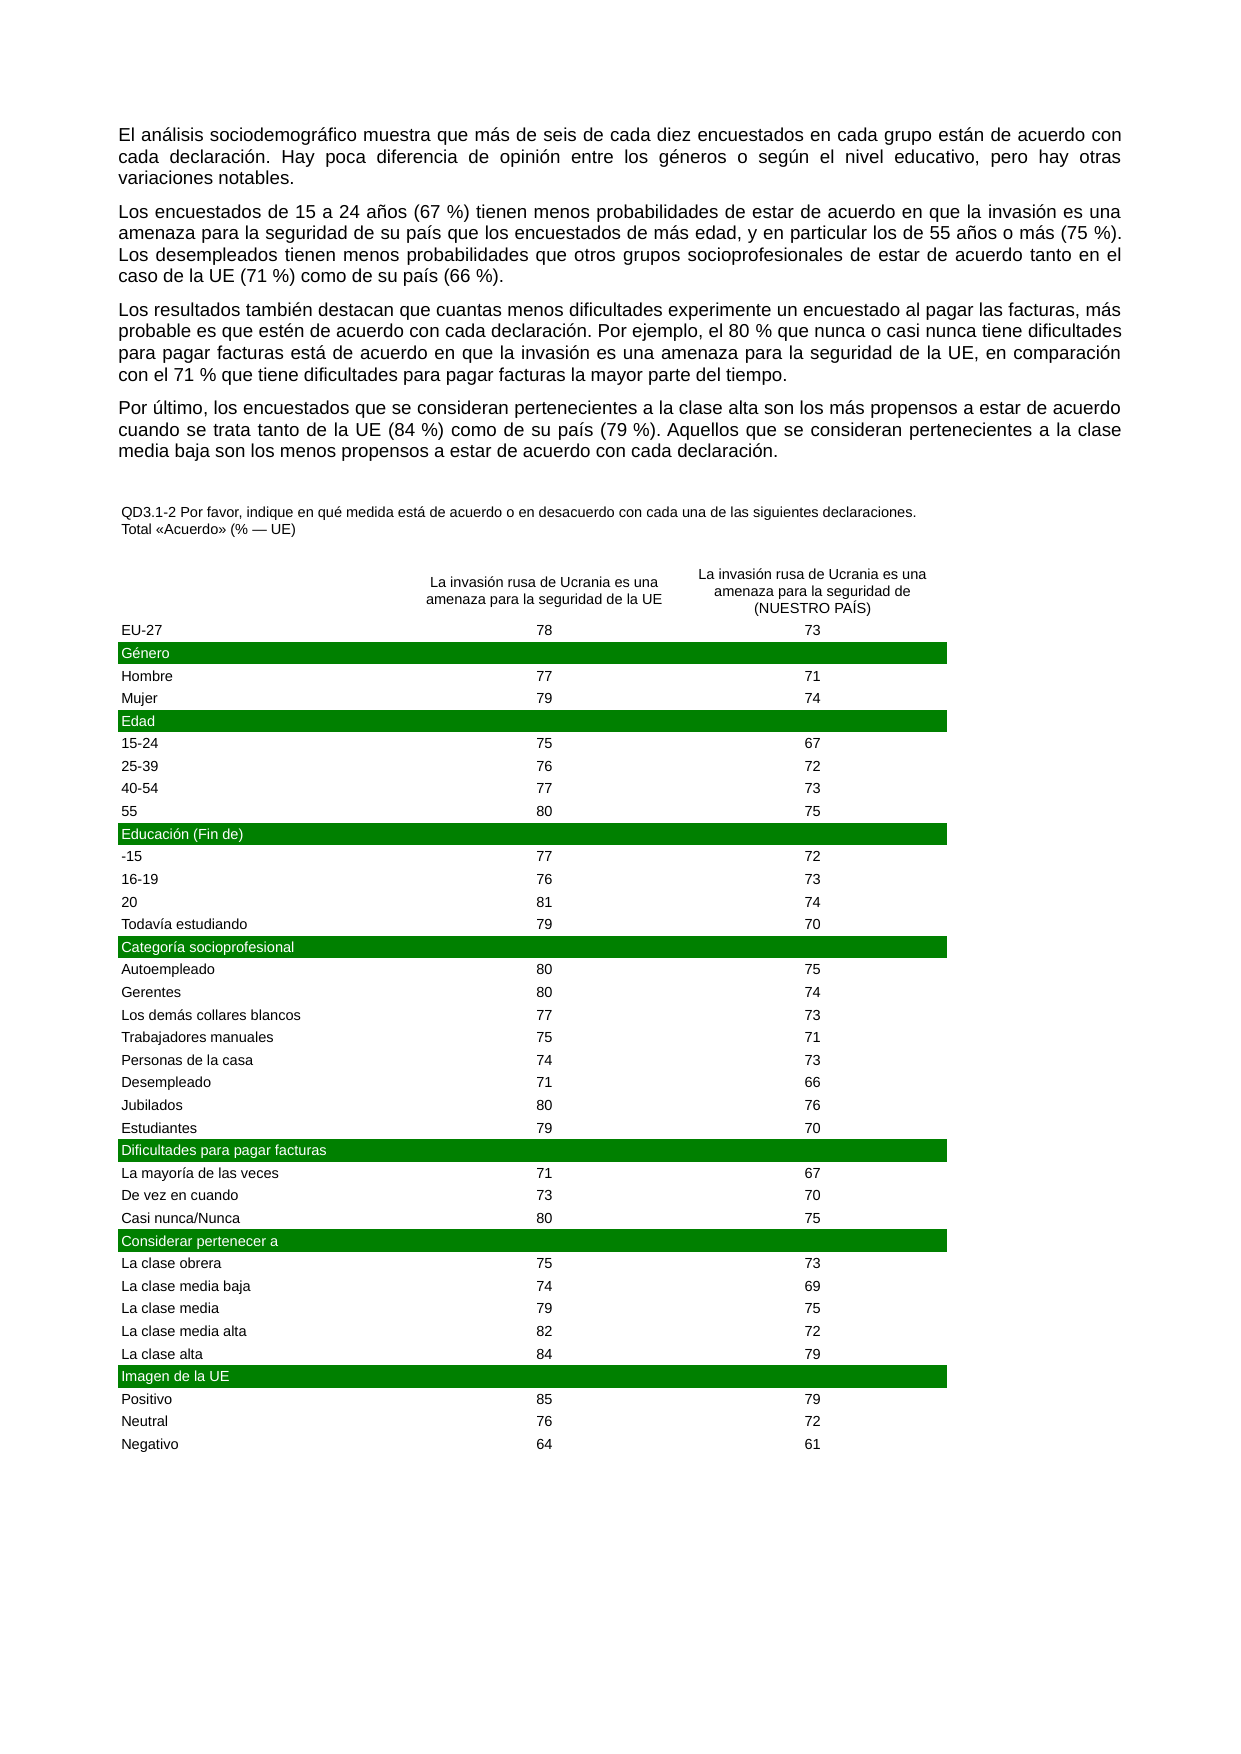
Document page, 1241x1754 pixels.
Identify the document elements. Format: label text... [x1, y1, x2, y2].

table_cell 76 [410, 755, 678, 777]
table_cell 64 [410, 1433, 678, 1455]
table_cell [678, 1139, 947, 1162]
table_cell Autoempleado [118, 958, 410, 981]
table_cell 70 [678, 1184, 947, 1207]
table_cell [118, 540, 410, 563]
table_cell 75 [678, 1297, 947, 1320]
table_cell 71 [678, 664, 947, 687]
table_cell Considerar pertenecer a [118, 1229, 410, 1252]
table_cell La invasión rusa de Ucrania es una amenaza para la seguridad de (NUESTRO PAÍS) [678, 563, 947, 619]
table_cell De vez en cuando [118, 1184, 410, 1207]
table_cell 74 [678, 687, 947, 709]
table_cell 74 [678, 981, 947, 1003]
table_cell 79 [678, 1343, 947, 1365]
table_cell Casi nunca/Nunca [118, 1207, 410, 1229]
table_cell [118, 563, 410, 619]
table_cell Positivo [118, 1388, 410, 1410]
table_cell Categoría socioprofesional [118, 936, 410, 958]
table_cell Género [118, 642, 410, 664]
table_cell 20 [118, 890, 410, 913]
table_cell 78 [410, 619, 678, 642]
table_cell 75 [410, 732, 678, 755]
table_cell [410, 936, 678, 958]
table_cell [678, 710, 947, 732]
table_cell Negativo [118, 1433, 410, 1455]
table_cell La clase obrera [118, 1252, 410, 1274]
table_cell La invasión rusa de Ucrania es una amenaza para la seguridad de la UE [410, 563, 678, 619]
table_cell 80 [410, 1207, 678, 1229]
table_cell 73 [678, 868, 947, 890]
table_cell Gerentes [118, 981, 410, 1003]
table_cell Los demás collares blancos [118, 1003, 410, 1026]
table_cell 70 [678, 913, 947, 936]
text Los resultados también destacan que cuantas menos dificultades experimente un encuestado al pagar las facturas, más probable es que estén de acuerdo con cada declaración. Por ejemplo, el 80 % que nunca o casi nunca tiene dificultades para pagar facturas está de acuerdo en que la invasión es una amenaza para la seguridad de la UE, en comparación con el 71 % que tiene dificultades para pagar facturas la mayor parte del tiempo. [118, 299, 1122, 385]
table_cell [678, 540, 947, 563]
table_cell [678, 642, 947, 664]
table_cell La clase media baja [118, 1275, 410, 1297]
table_cell 76 [410, 868, 678, 890]
table_cell 82 [410, 1320, 678, 1342]
table_cell 72 [678, 1410, 947, 1433]
table_cell 77 [410, 1003, 678, 1026]
table_cell 74 [410, 1275, 678, 1297]
table_cell 79 [678, 1388, 947, 1410]
table_cell 79 [410, 913, 678, 936]
table_cell 79 [410, 1297, 678, 1320]
table_cell 75 [678, 1207, 947, 1229]
table_cell Hombre [118, 664, 410, 687]
table_cell 81 [410, 890, 678, 913]
table_cell 80 [410, 800, 678, 822]
table_cell Mujer [118, 687, 410, 709]
table_cell 71 [410, 1071, 678, 1094]
table_cell 61 [678, 1433, 947, 1455]
table_cell Estudiantes [118, 1116, 410, 1139]
table_cell Educación (Fin de) [118, 823, 410, 845]
table_cell 72 [678, 1320, 947, 1342]
table_cell [678, 1229, 947, 1252]
table_cell 67 [678, 732, 947, 755]
table_cell 70 [678, 1116, 947, 1139]
table_cell 72 [678, 845, 947, 868]
table_cell 80 [410, 958, 678, 981]
text El análisis sociodemográfico muestra que más de seis de cada diez encuestados en cada grupo están de acuerdo con cada declaración. Hay poca diferencia de opinión entre los géneros o según el nivel educativo, pero hay otras variaciones notables. [118, 124, 1122, 189]
table_cell EU-27 [118, 619, 410, 642]
table_cell 76 [410, 1410, 678, 1433]
table_cell 75 [410, 1026, 678, 1048]
table_cell [410, 642, 678, 664]
table_cell [410, 540, 678, 563]
table_cell 77 [410, 777, 678, 800]
table_cell 73 [678, 1049, 947, 1071]
table_cell 55 [118, 800, 410, 822]
table_cell 75 [678, 800, 947, 822]
table_cell 71 [410, 1162, 678, 1184]
table_cell 80 [410, 1094, 678, 1116]
table_cell 75 [410, 1252, 678, 1274]
table_cell [678, 823, 947, 845]
table_cell [410, 823, 678, 845]
table_cell 71 [678, 1026, 947, 1048]
table_cell [410, 1139, 678, 1162]
table_cell 40-54 [118, 777, 410, 800]
table_cell 84 [410, 1343, 678, 1365]
table_cell Todavía estudiando [118, 913, 410, 936]
table_cell 74 [678, 890, 947, 913]
table_cell 79 [410, 687, 678, 709]
table_header QD3.1-2 Por favor, indique en qué medida está de acuerdo o en desacuerdo con cada una de las siguientes declaraciones. Total «Acuerdo» (% — UE) [118, 501, 947, 540]
table_cell 73 [410, 1184, 678, 1207]
table_cell 69 [678, 1275, 947, 1297]
table_cell 77 [410, 664, 678, 687]
table_cell 16-19 [118, 868, 410, 890]
table_cell Trabajadores manuales [118, 1026, 410, 1048]
table_cell La clase media alta [118, 1320, 410, 1342]
table_cell La clase alta [118, 1343, 410, 1365]
table_cell [678, 936, 947, 958]
table_cell 67 [678, 1162, 947, 1184]
table_cell [410, 1229, 678, 1252]
table_cell 85 [410, 1388, 678, 1410]
table_cell Personas de la casa [118, 1049, 410, 1071]
table_cell 77 [410, 845, 678, 868]
table_cell 80 [410, 981, 678, 1003]
table_cell Edad [118, 710, 410, 732]
table_cell La clase media [118, 1297, 410, 1320]
table_cell La mayoría de las veces [118, 1162, 410, 1184]
table_cell Jubilados [118, 1094, 410, 1116]
table_cell 25-39 [118, 755, 410, 777]
table_cell Dificultades para pagar facturas [118, 1139, 410, 1162]
table_cell 73 [678, 1252, 947, 1274]
table_cell Desempleado [118, 1071, 410, 1094]
table_cell [410, 710, 678, 732]
table_cell 72 [678, 755, 947, 777]
table_cell 74 [410, 1049, 678, 1071]
table_cell [410, 1365, 678, 1388]
table_cell Neutral [118, 1410, 410, 1433]
table_cell -15 [118, 845, 410, 868]
table_cell [678, 1365, 947, 1388]
table_cell 15-24 [118, 732, 410, 755]
table_cell 73 [678, 777, 947, 800]
table_cell 73 [678, 1003, 947, 1026]
table_cell 75 [678, 958, 947, 981]
table_cell 76 [678, 1094, 947, 1116]
table_cell 79 [410, 1116, 678, 1139]
text Los encuestados de 15 a 24 años (67 %) tienen menos probabilidades de estar de acuerdo en que la invasión es una amenaza para la seguridad de su país que los encuestados de más edad, y en particular los de 55 años o más (75 %). Los desempleados tienen menos probabilidades que otros grupos socioprofesionales de estar de acuerdo tanto en el caso de la UE (71 %) como de su país (66 %). [118, 201, 1122, 287]
table_cell Imagen de la UE [118, 1365, 410, 1388]
table_cell 66 [678, 1071, 947, 1094]
text Por último, los encuestados que se consideran pertenecientes a la clase alta son los más propensos a estar de acuerdo cuando se trata tanto de la UE (84 %) como de su país (79 %). Aquellos que se consideran pertenecientes a la clase media baja son los menos propensos a estar de acuerdo con cada declaración. [118, 397, 1122, 462]
table_cell 73 [678, 619, 947, 642]
